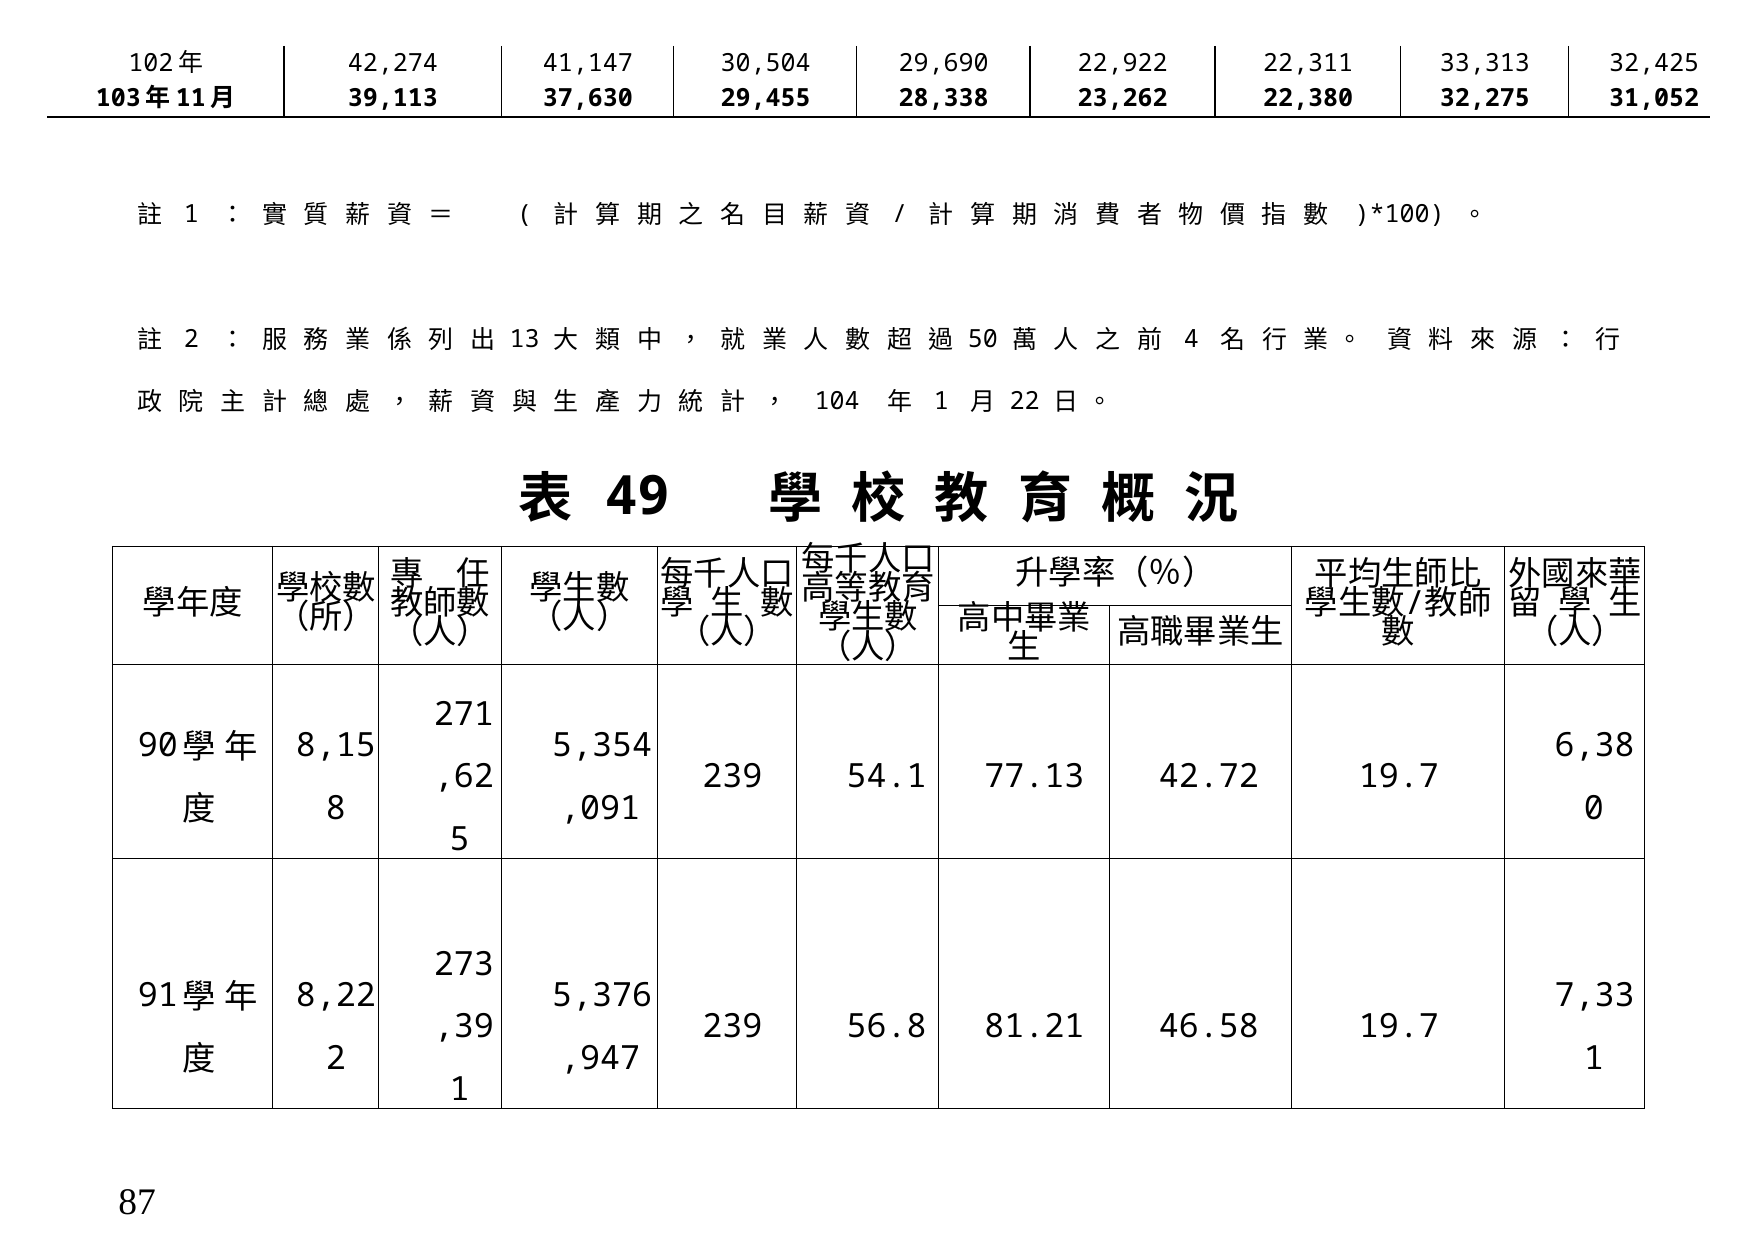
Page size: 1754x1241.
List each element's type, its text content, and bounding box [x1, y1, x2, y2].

table_cell 77.13 [939, 665, 1109, 858]
table_cell 239 [658, 665, 796, 858]
table_header 外國來華 留 學 生 （人） [1505, 547, 1644, 664]
table_cell 239 [658, 859, 796, 1108]
table_header 升學率（％） [939, 547, 1291, 605]
table_cell 81.21 [939, 859, 1109, 1108]
table_header 學生數 （人） [502, 547, 657, 664]
table_header 平均生師比 學生數/教師數 [1292, 547, 1504, 664]
table_cell 19.7 [1292, 665, 1504, 858]
table_cell 32,275 [1401, 81, 1568, 116]
table_cell 273,391 [379, 859, 501, 1108]
subtitle 表49 學校教育概況 [128, 421, 1628, 546]
table_header 學年度 [113, 547, 272, 664]
table_cell 39,113 [285, 81, 501, 116]
table_cell 46.58 [1110, 859, 1291, 1108]
table_cell 高中畢業生 [939, 606, 1109, 664]
table_cell 103年11月 [47, 81, 283, 116]
table_cell 29,455 [674, 81, 856, 116]
table_cell 54.1 [797, 665, 938, 858]
table_cell 5,376,947 [502, 859, 657, 1108]
table_cell 31,052 [1569, 81, 1710, 116]
table_cell 29,690 [857, 46, 1029, 81]
table_header 學校數 （所） [273, 547, 378, 664]
table_header 每千人口 學 生 數 （人） [658, 547, 796, 664]
table_cell 102年 [47, 46, 283, 81]
text 註1：實質薪資＝ (計算期之名目薪資/計算期消費者物價指數)*100)。 [128, 171, 1628, 233]
table_cell 271,625 [379, 665, 501, 858]
table_cell 56.8 [797, 859, 938, 1108]
table_cell 37,630 [502, 81, 673, 116]
table_cell 8,222 [273, 859, 378, 1108]
table_cell 32,425 [1569, 46, 1710, 81]
table_header 專 任 教師數 （人） [379, 547, 501, 664]
table_cell 22,380 [1216, 81, 1400, 116]
table_cell 5,354,091 [502, 665, 657, 858]
table_cell 28,338 [857, 81, 1029, 116]
table_cell 30,504 [674, 46, 856, 81]
table_cell 7,331 [1505, 859, 1644, 1108]
table_cell 22,922 [1031, 46, 1214, 81]
table_cell 42,274 [285, 46, 501, 81]
table_cell 23,262 [1031, 81, 1214, 116]
table_cell 41,147 [502, 46, 673, 81]
table_header 每千人口 高等教育 學生數 （人） [797, 547, 938, 664]
table_cell 8,158 [273, 665, 378, 858]
table_cell 高職畢業生 [1110, 606, 1291, 664]
table_cell 42.72 [1110, 665, 1291, 858]
table_cell 33,313 [1401, 46, 1568, 81]
table_cell 90學年度 [113, 665, 272, 858]
table_cell 19.7 [1292, 859, 1504, 1108]
table_cell 91學年度 [113, 859, 272, 1108]
text 註2：服務業係列出13大類中，就業人數超過50萬人之前4名行業。資料來源：行政院主計總處，薪資與生產力統計，104年1月22日。 [128, 296, 1628, 421]
table_cell 6,380 [1505, 665, 1644, 858]
table_cell 22,311 [1216, 46, 1400, 81]
